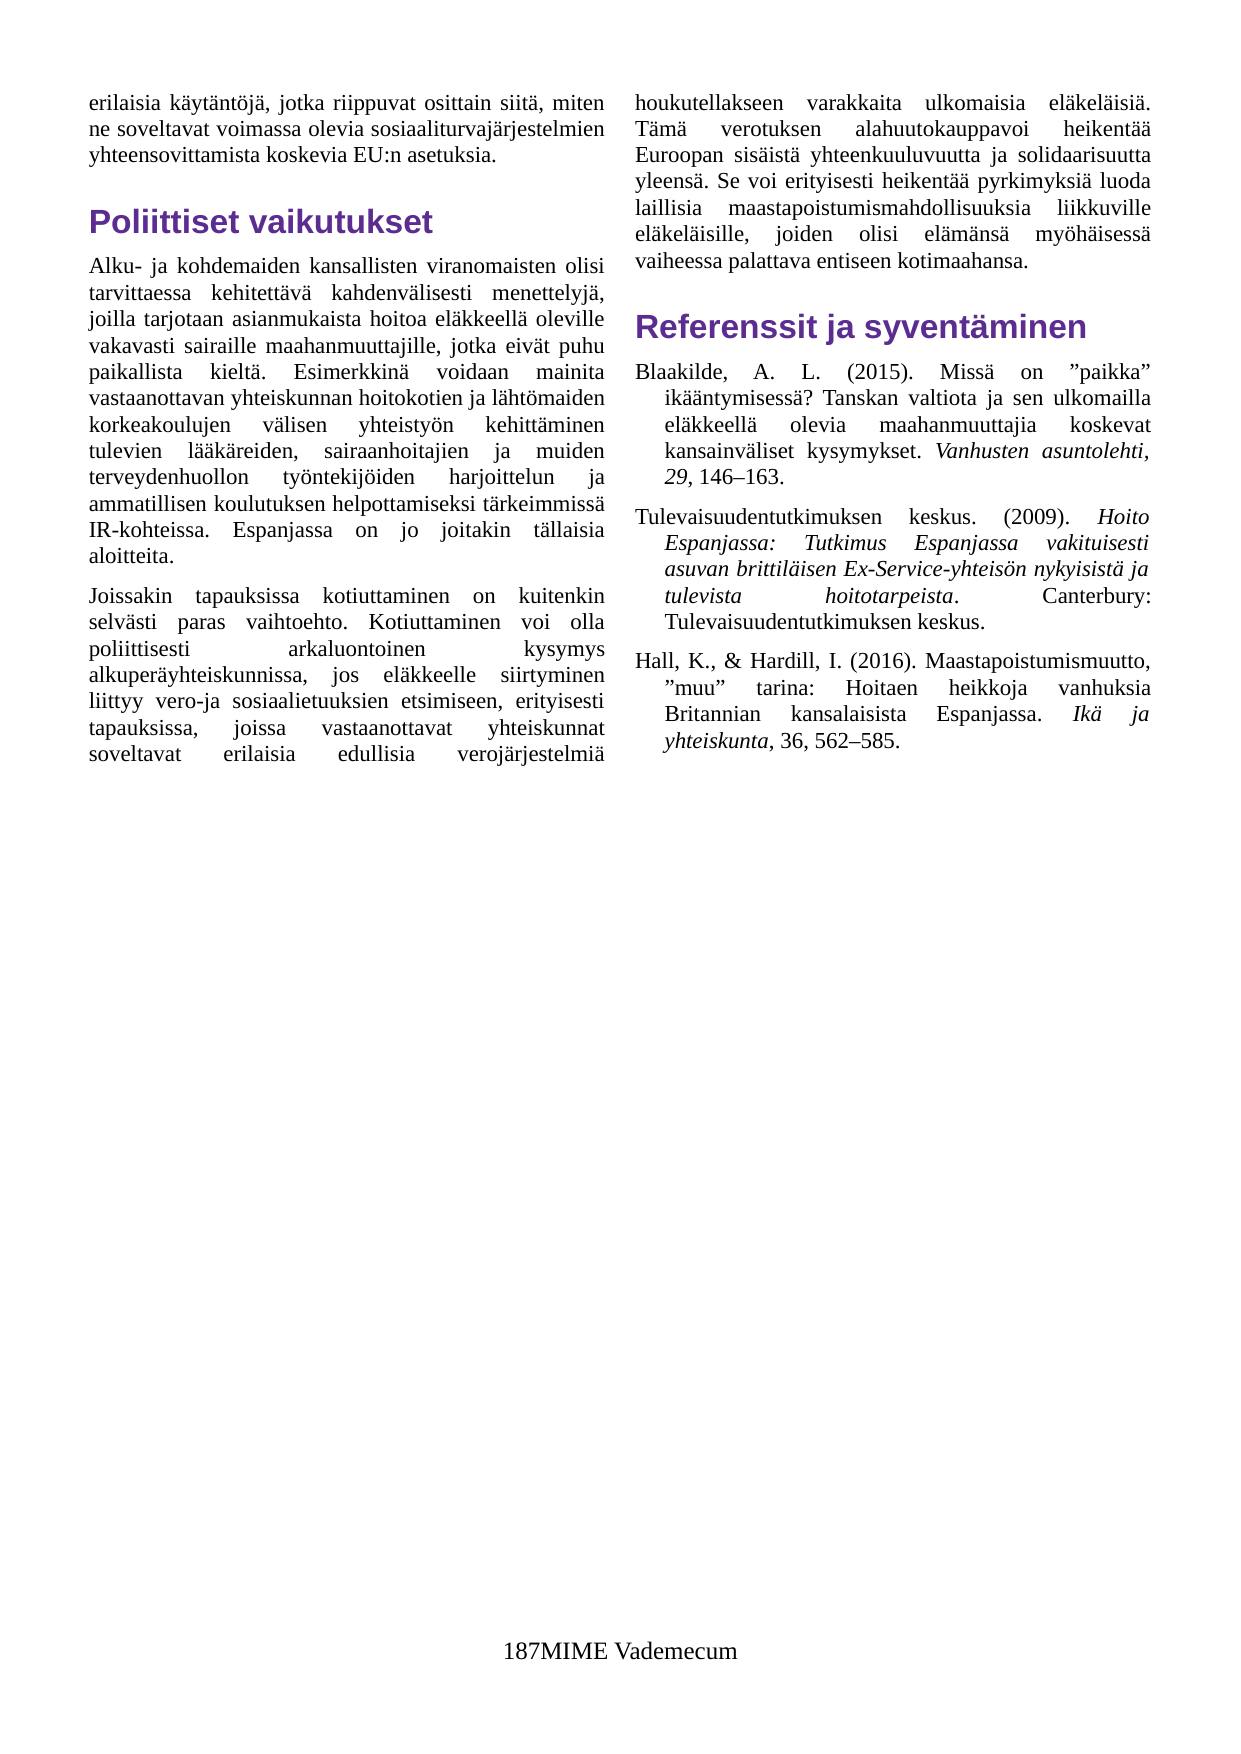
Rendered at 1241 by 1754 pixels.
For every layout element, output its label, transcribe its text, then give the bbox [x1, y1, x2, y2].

text erilaisia käytäntöjä, jotka riippuvat osittain siitä, miten ne soveltavat voimassa olevia sosiaaliturvajärjestelmien yhteensovittamista koskevia EU:n asetuksia. [88, 88, 605, 168]
subtitle Poliittiset vaikutukset [88, 201, 605, 240]
text Joissakin tapauksissa kotiuttaminen on kuitenkin selvästi paras vaihtoehto. Kotiuttaminen voi olla poliittisesti arkaluontoinen kysymys alkuperäyhteiskunnissa, jos eläkkeelle siirtyminen liittyy vero-ja sosiaalietuuksien etsimiseen, erityisesti tapauksissa, joissa vastaanottavat yhteiskunnat soveltavat erilaisia edullisia verojärjestelmiä [88, 582, 605, 766]
text Hall, K., & Hardill, I. (2016). Maastapoistumismuutto, ”muu” tarina: Hoitaen heikkoja vanhuksia Britannian kansalaisista Espanjassa. Ikä ja yhteiskunta, 36, 562–585. [635, 648, 1152, 753]
text Blaakilde, A. L. (2015). Missä on ”paikka” ikääntymisessä? Tanskan valtiota ja sen ulkomailla eläkkeellä olevia maahanmuuttajia koskevat kansainväliset kysymykset. Vanhusten asuntolehti, 29, 146–163. [635, 358, 1152, 490]
text houkutellakseen varakkaita ulkomaisia eläkeläisiä. Tämä verotuksen alahuutokauppavoi heikentää Euroopan sisäistä yhteenkuuluvuutta ja solidaarisuutta yleensä. Se voi erityisesti heikentää pyrkimyksiä luoda laillisia maastapoistumismahdollisuuksia liikkuville eläkeläisille, joiden olisi elämänsä myöhäisessä vaiheessa palattava entiseen kotimaahansa. [635, 88, 1152, 273]
text Tulevaisuudentutkimuksen keskus. (2009). Hoito Espanjassa: Tutkimus Espanjassa vakituisesti asuvan brittiläisen Ex-Service-yhteisön nykyisistä ja tulevista hoitotarpeista. Canterbury: Tulevaisuudentutkimuksen keskus. [635, 503, 1152, 634]
text Alku- ja kohdemaiden kansallisten viranomaisten olisi tarvittaessa kehitettävä kahdenvälisesti menettelyjä, joilla tarjotaan asianmukaista hoitoa eläkkeellä oleville vakavasti sairaille maahanmuuttajille, jotka eivät puhu paikallista kieltä. Esimerkkinä voidaan mainita vastaanottavan yhteiskunnan hoitokotien ja lähtömaiden korkeakoulujen välisen yhteistyön kehittäminen tulevien lääkäreiden, sairaanhoitajien ja muiden terveydenhuollon työntekijöiden harjoittelun ja ammatillisen koulutuksen helpottamiseksi tärkeimmissä IR-kohteissa. Espanjassa on jo joitakin tällaisia aloitteita. [88, 253, 605, 569]
subtitle Referenssit ja syventäminen [635, 307, 1152, 346]
